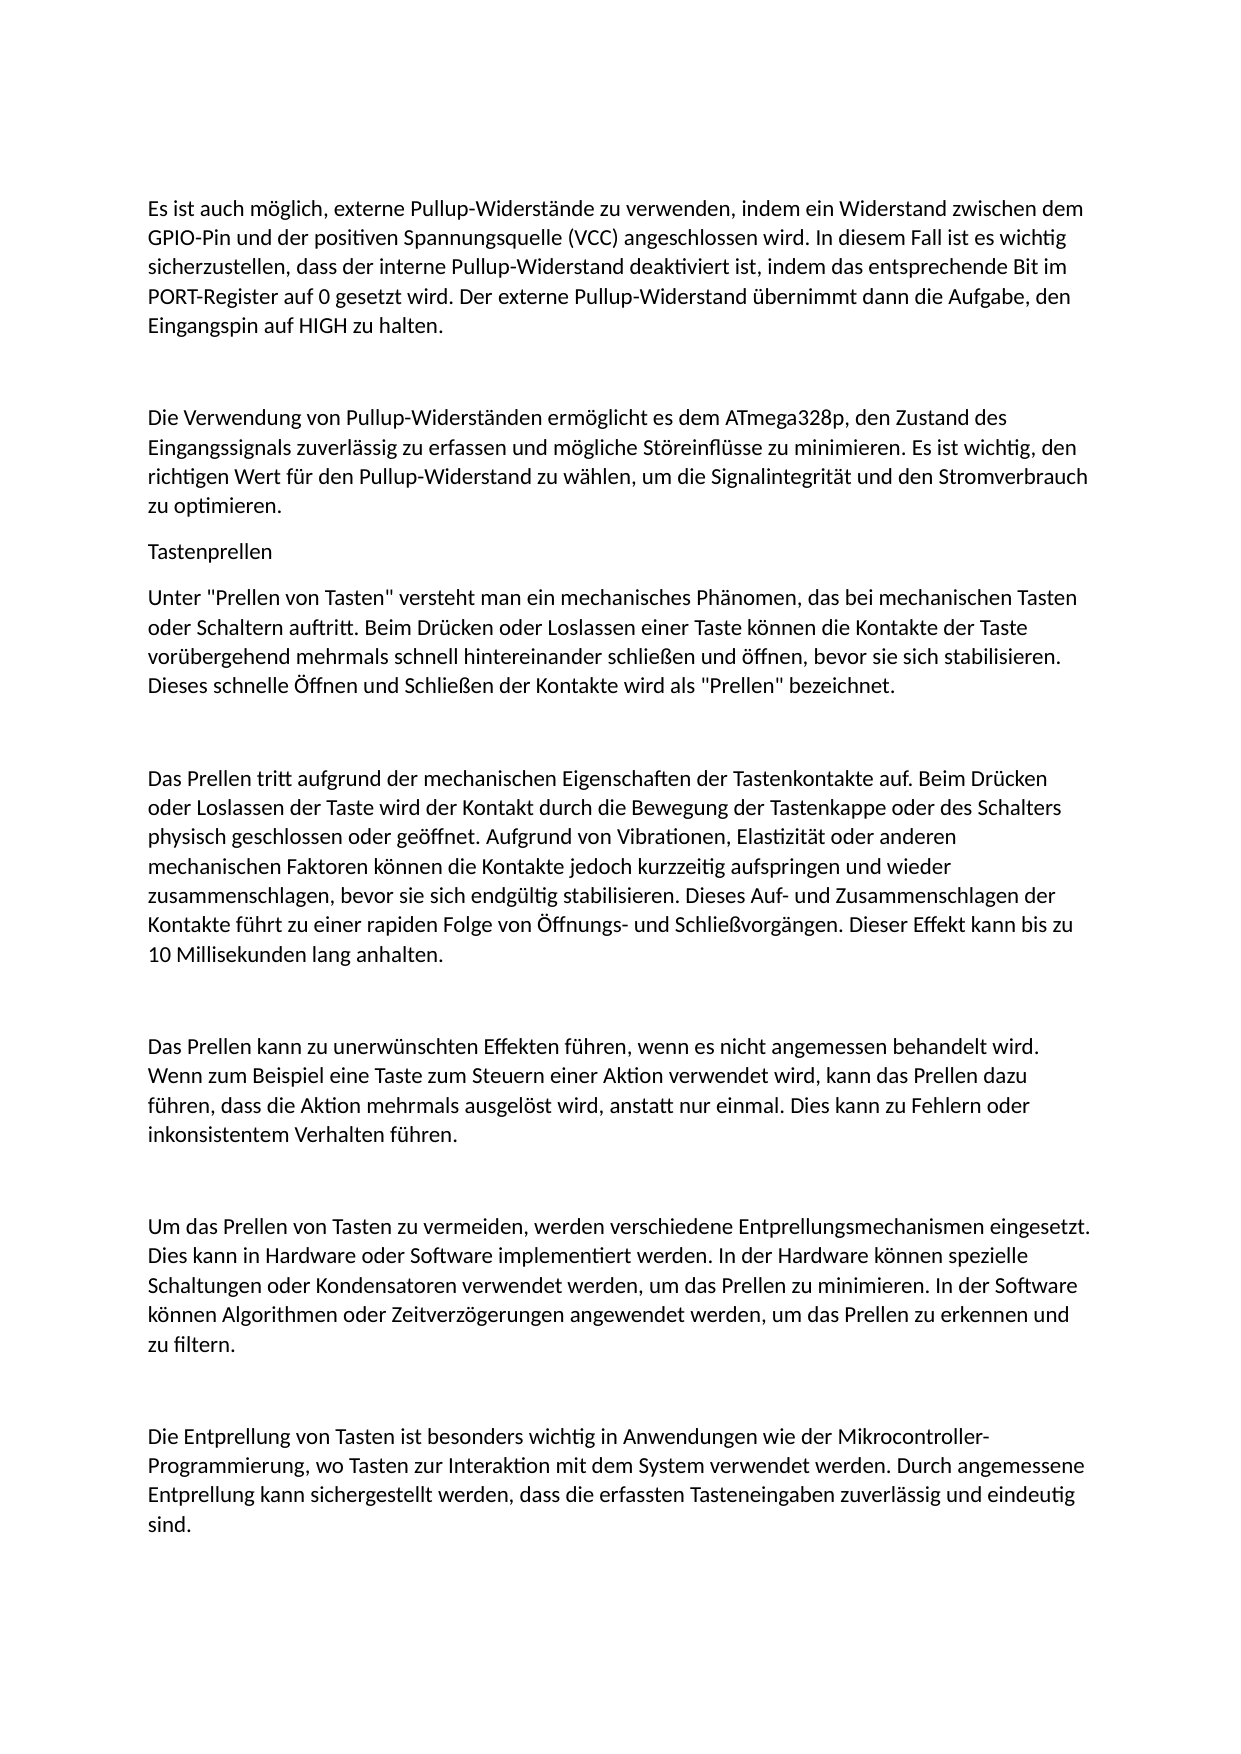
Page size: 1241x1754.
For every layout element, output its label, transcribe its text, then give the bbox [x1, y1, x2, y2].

text Das Prellen kann zu unerwünschten Effekten führen, wenn es nicht angemessen behandelt wird. Wenn zum Beispiel eine Taste zum Steuern einer Aktion verwendet wird, kann das Prellen dazu führen, dass die Aktion mehrmals ausgelöst wird, anstatt nur einmal. Dies kann zu Fehlern oder inkonsistentem Verhalten führen. [148, 1032, 1093, 1148]
text Die Entprellung von Tasten ist besonders wichtig in Anwendungen wie der Mikrocontroller-Programmierung, wo Tasten zur Interaktion mit dem System verwendet werden. Durch angemessene Entprellung kann sichergestellt werden, dass die erfassten Tasteneingaben zuverlässig und eindeutig sind. [148, 1422, 1093, 1538]
text Unter "Prellen von Tasten" versteht man ein mechanisches Phänomen, das bei mechanischen Tasten oder Schaltern auftritt. Beim Drücken oder Loslassen einer Taste können die Kontakte der Taste vorübergehend mehrmals schnell hintereinander schließen und öffnen, bevor sie sich stabilisieren. Dieses schnelle Öffnen und Schließen der Kontakte wird als "Prellen" bezeichnet. [148, 583, 1093, 699]
text Das Prellen tritt aufgrund der mechanischen Eigenschaften der Tastenkontakte auf. Beim Drücken oder Loslassen der Taste wird der Kontakt durch die Bewegung der Tastenkappe oder des Schalters physisch geschlossen oder geöffnet. Aufgrund von Vibrationen, Elastizität oder anderen mechanischen Faktoren können die Kontakte jedoch kurzzeitig aufspringen und wieder zusammenschlagen, bevor sie sich endgültig stabilisieren. Dieses Auf- und Zusammenschlagen der Kontakte führt zu einer rapiden Folge von Öffnungs- und Schließvorgängen. Dieser Effekt kann bis zu 10 Millisekunden lang anhalten. [148, 764, 1093, 968]
text Es ist auch möglich, externe Pullup-Widerstände zu verwenden, indem ein Widerstand zwischen dem GPIO-Pin und der positiven Spannungsquelle (VCC) angeschlossen wird. In diesem Fall ist es wichtig sicherzustellen, dass der interne Pullup-Widerstand deaktiviert ist, indem das entsprechende Bit im PORT-Register auf 0 gesetzt wird. Der externe Pullup-Widerstand übernimmt dann die Aufgabe, den Eingangspin auf HIGH zu halten. [148, 194, 1093, 339]
text Tastenprellen [148, 537, 1093, 565]
text Um das Prellen von Tasten zu vermeiden, werden verschiedene Entprellungsmechanismen eingesetzt. Dies kann in Hardware oder Software implementiert werden. In der Hardware können spezielle Schaltungen oder Kondensatoren verwendet werden, um das Prellen zu minimieren. In der Software können Algorithmen oder Zeitverzögerungen angewendet werden, um das Prellen zu erkennen und zu filtern. [148, 1212, 1093, 1358]
text Die Verwendung von Pullup-Widerständen ermöglicht es dem ATmega328p, den Zustand des Eingangssignals zuverlässig zu erfassen und mögliche Störeinflüsse zu minimieren. Es ist wichtig, den richtigen Wert für den Pullup-Widerstand zu wählen, um die Signalintegrität und den Stromverbrauch zu optimieren. [148, 403, 1093, 519]
